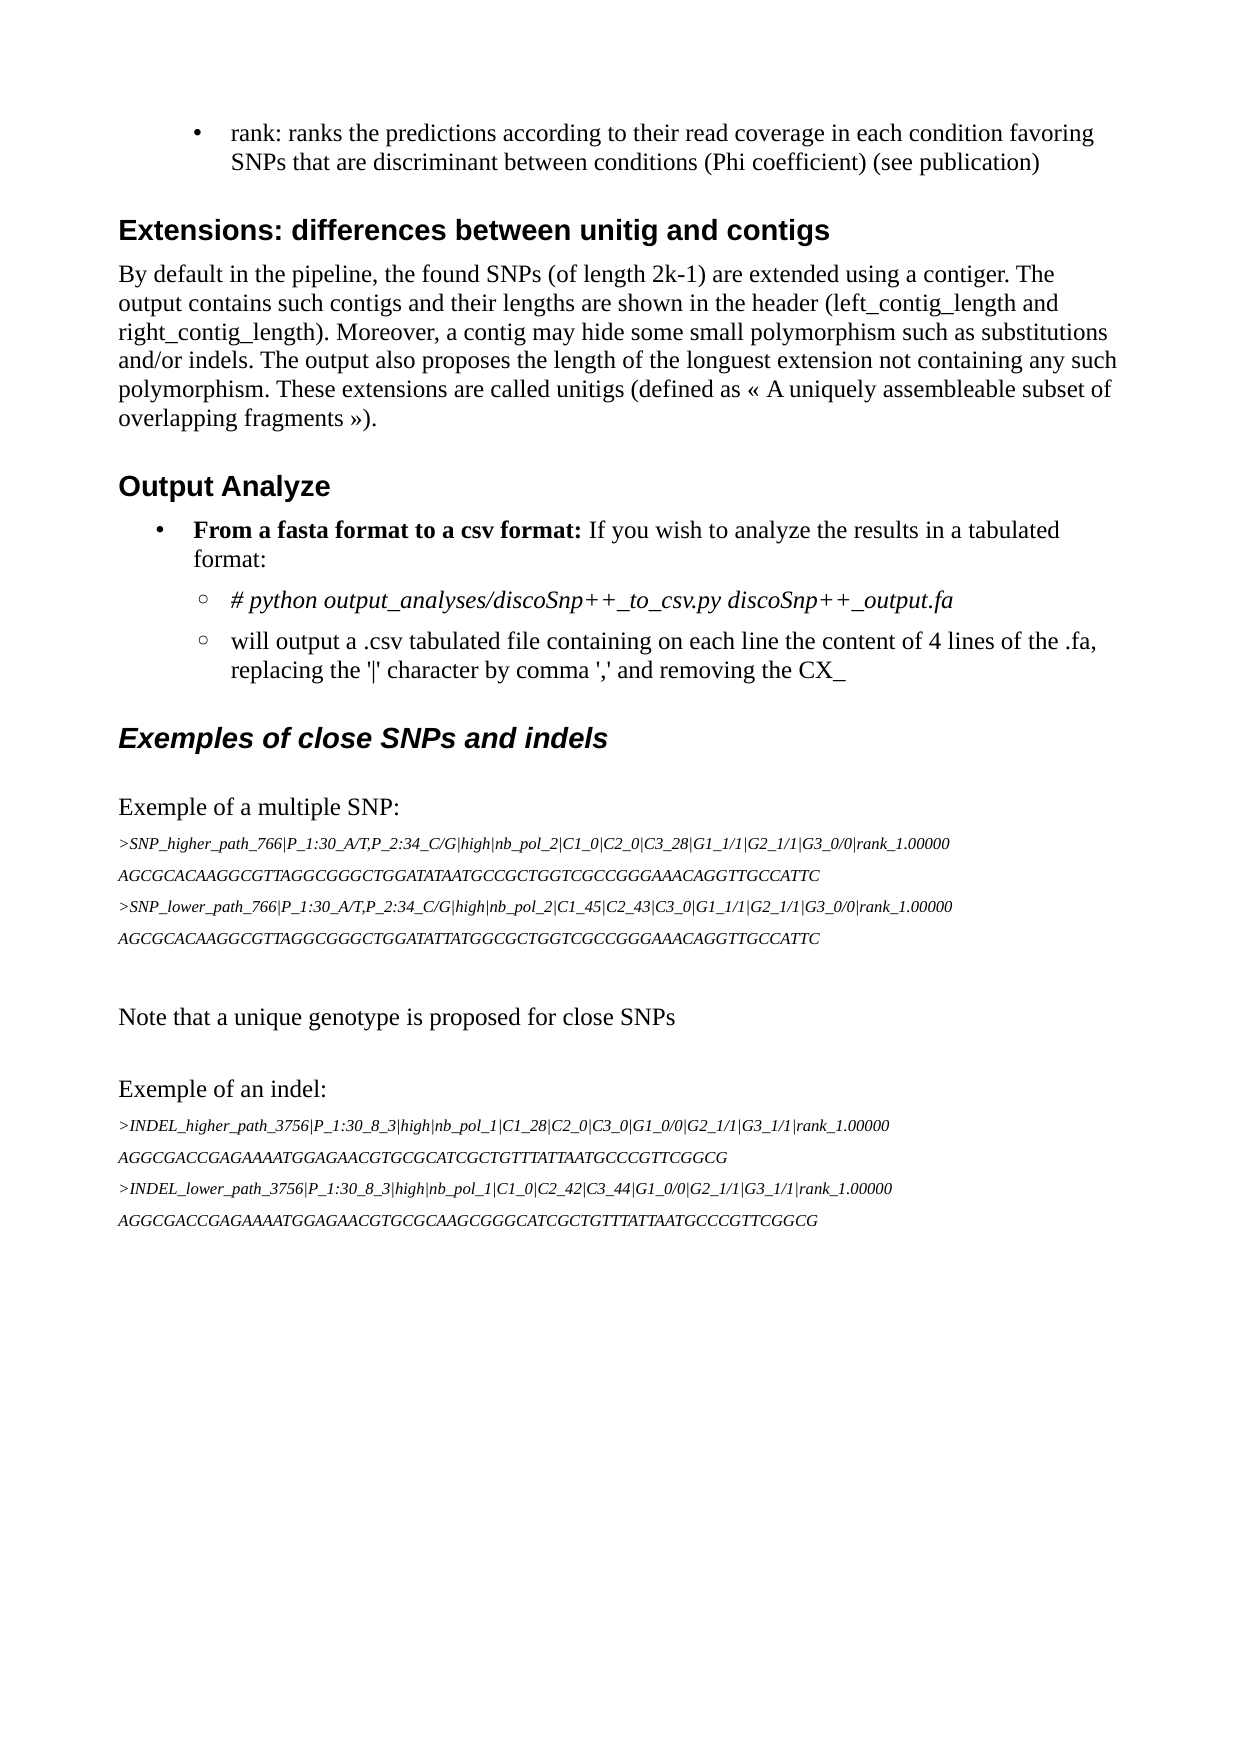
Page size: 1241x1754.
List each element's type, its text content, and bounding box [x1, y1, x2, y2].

list Exemple of an indel: [81, 1074, 1122, 1103]
list AGGCGACCGAGAAAATGGAGAACGTGCGCAAGCGGGCATCGCTGTTTATTAATGCCCGTTCGGCG [81, 1211, 1122, 1230]
subtitle Output Analyze [118, 469, 1122, 503]
list >SNP_higher_path_766|P_1:30_A/T,P_2:34_C/G|high|nb_pol_2|C1_0|C2_0|C3_28|G1_1/1|G2_1/1|G3_0/0|rank_1.00000 [81, 834, 1122, 853]
subtitle Extensions: differences between unitig and contigs [118, 213, 1122, 247]
list AGCGCACAAGGCGTTAGGCGGGCTGGATATAATGCCGCTGGTCGCCGGGAAACAGGTTGCCATTC [81, 865, 1122, 884]
list rank: ranks the predictions according to their read coverage in each condition favoring SNPs that are discriminant between conditions (Phi coefficient) (see publication) [193, 118, 1122, 176]
list >SNP_lower_path_766|P_1:30_A/T,P_2:34_C/G|high|nb_pol_2|C1_45|C2_43|C3_0|G1_1/1|G2_1/1|G3_0/0|rank_1.00000 [81, 897, 1122, 916]
text By default in the pipeline, the found SNPs (of length 2k-1) are extended using a contiger. The output contains such contigs and their lengths are shown in the header (left_contig_length and right_contig_length). Moreover, a contig may hide some small polymorphism such as substitutions and/or indels. The output also proposes the length of the longuest extension not containing any such polymorphism. These extensions are called unitigs (defined as « A uniquely assembleable subset of overlapping fragments »). [118, 259, 1122, 432]
list AGCGCACAAGGCGTTAGGCGGGCTGGATATTATGGCGCTGGTCGCCGGGAAACAGGTTGCCATTC [81, 929, 1122, 948]
text Note that a unique genotype is proposed for close SNPs [118, 1002, 1122, 1030]
list >INDEL_lower_path_3756|P_1:30_8_3|high|nb_pol_1|C1_0|C2_42|C3_44|G1_0/0|G2_1/1|G3_1/1|rank_1.00000 [81, 1179, 1122, 1198]
list >INDEL_higher_path_3756|P_1:30_8_3|high|nb_pol_1|C1_28|C2_0|C3_0|G1_0/0|G2_1/1|G3_1/1|rank_1.00000 [81, 1116, 1122, 1135]
subtitle Exemples of close SNPs and indels [118, 721, 1122, 755]
list will output a .csv tabulated file containing on each line the content of 4 lines of the .fa, replacing the '|' character by comma ',' and removing the CX_ [193, 626, 1122, 684]
list AGGCGACCGAGAAAATGGAGAACGTGCGCATCGCTGTTTATTAATGCCCGTTCGGCG [81, 1147, 1122, 1167]
list # python output_analyses/discoSnp++_to_csv.py discoSnp++_output.fa [193, 585, 1122, 614]
text Exemple of a multiple SNP: [118, 792, 1122, 821]
list From a fasta format to a csv format: If you wish to analyze the results in a tabulated format: [156, 515, 1122, 573]
